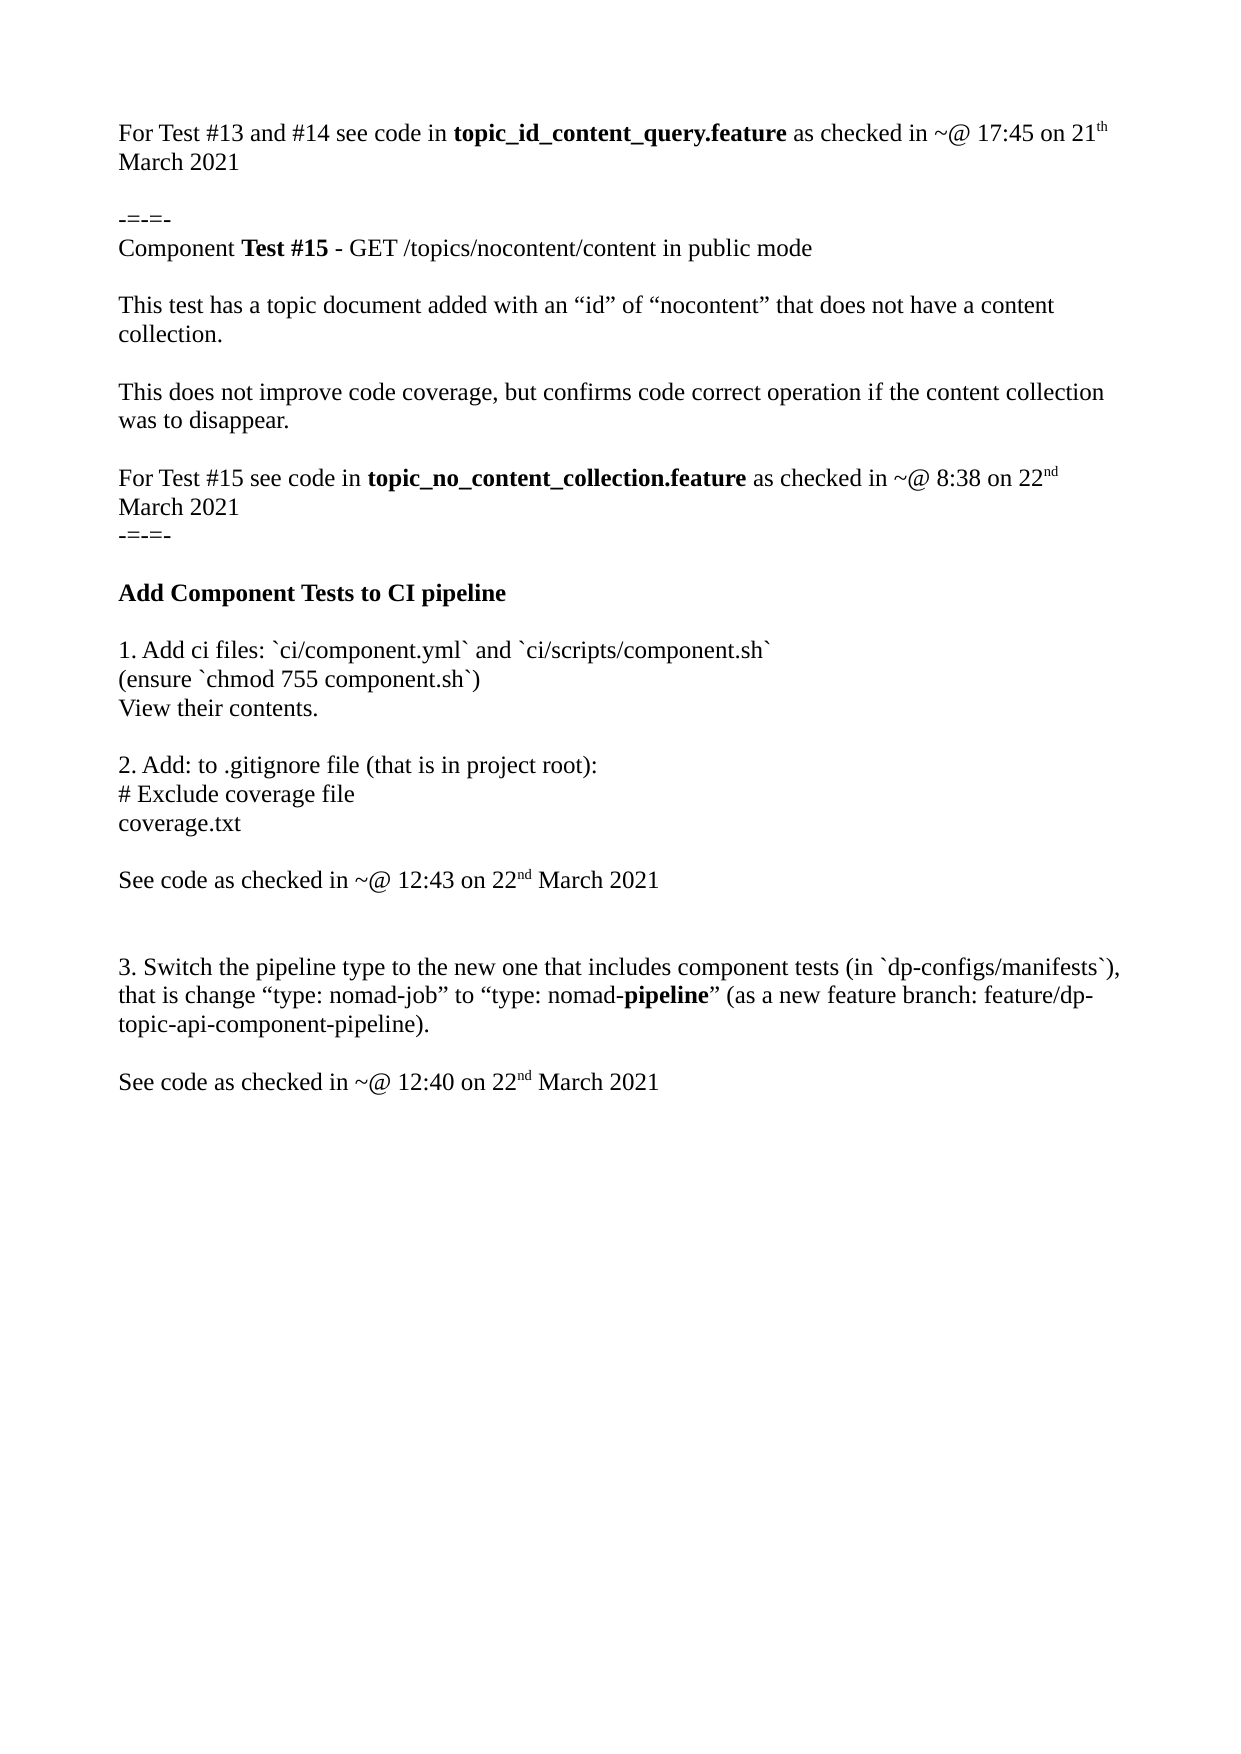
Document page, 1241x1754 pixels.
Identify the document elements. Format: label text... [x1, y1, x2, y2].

text Add Component Tests to CI pipeline [118, 578, 1122, 607]
text # Exclude coverage file [118, 779, 1122, 808]
text Component Test #15 - GET /topics/nocontent/content in public mode [118, 233, 1122, 262]
text View their contents. [118, 693, 1122, 722]
text -=-=- [118, 204, 1122, 233]
text 3. Switch the pipeline type to the new one that includes component tests (in `dp-configs/manifests`), that is change “type: nomad-job” to “type: nomad-pipeline” (as a new feature branch: feature/dp-topic-api-component-pipeline). [118, 952, 1122, 1038]
text (ensure `chmod 755 component.sh`) [118, 664, 1122, 693]
text See code as checked in ~@ 12:43 on 22nd March 2021 [118, 866, 1122, 894]
text For Test #15 see code in topic_no_content_collection.feature as checked in ~@ 8:38 on 22nd March 2021 [118, 463, 1122, 521]
text This does not improve code coverage, but confirms code correct operation if the content collection was to disappear. [118, 377, 1122, 434]
text For Test #13 and #14 see code in topic_id_content_query.feature as checked in ~@ 17:45 on 21th March 2021 [118, 118, 1122, 176]
text 1. Add ci files: `ci/component.yml` and `ci/scripts/component.sh` [118, 636, 1122, 664]
text 2. Add: to .gitignore file (that is in project root): [118, 751, 1122, 779]
text See code as checked in ~@ 12:40 on 22nd March 2021 [118, 1067, 1122, 1096]
text -=-=- [118, 521, 1122, 549]
text This test has a topic document added with an “id” of “nocontent” that does not have a content collection. [118, 291, 1122, 348]
text coverage.txt [118, 808, 1122, 837]
